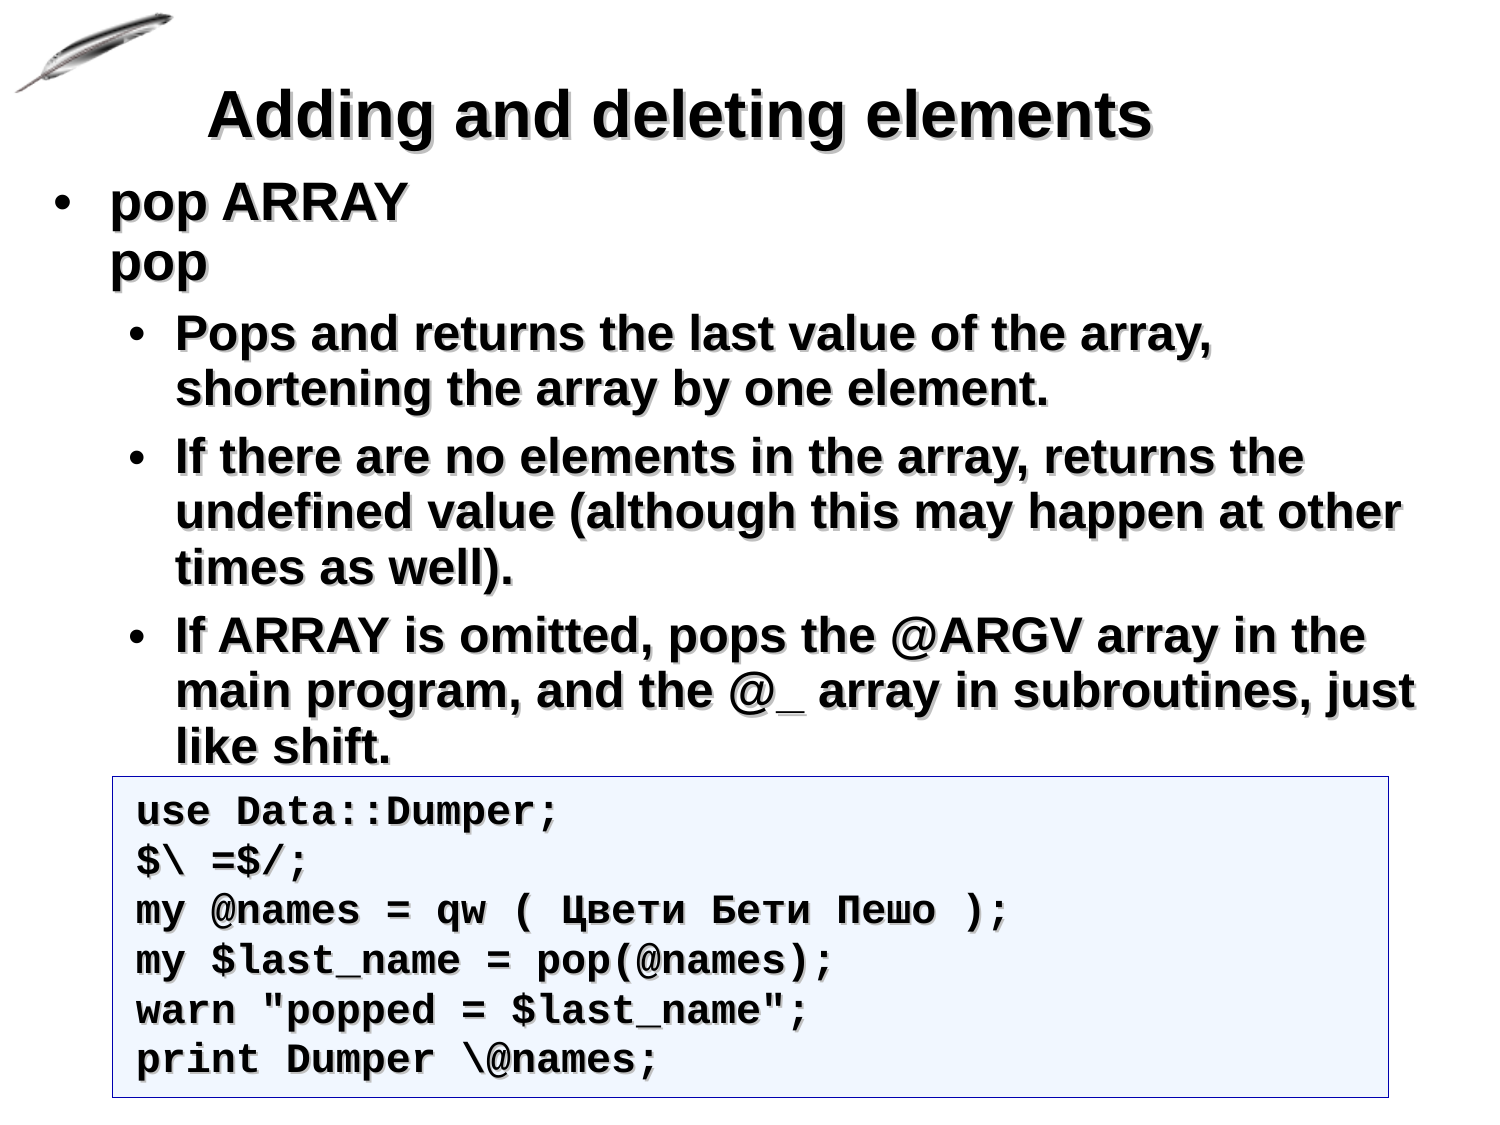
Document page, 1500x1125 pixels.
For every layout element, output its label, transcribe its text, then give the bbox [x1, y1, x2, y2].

text_box use Data::Dumper; $\ =$/; my @names = qw ( Цвети Бети Пешо ); my $last_name = pop(@names); warn "popped = $last_name"; print Dumper \@names; [112, 775, 1388, 1098]
title Adding and deleting elements [206, 0, 1418, 172]
picture [11, 11, 179, 95]
list pop ARRAY pop Pops and returns the last value of the array, shortening the array by one element. If there are no elements in the array, returns the undefined value (although this may happen at other times as well). If ARRAY is omitted, pops the @ARGV array in the main program, and the @_ array in subroutines, just like shift. [53, 172, 1447, 1049]
